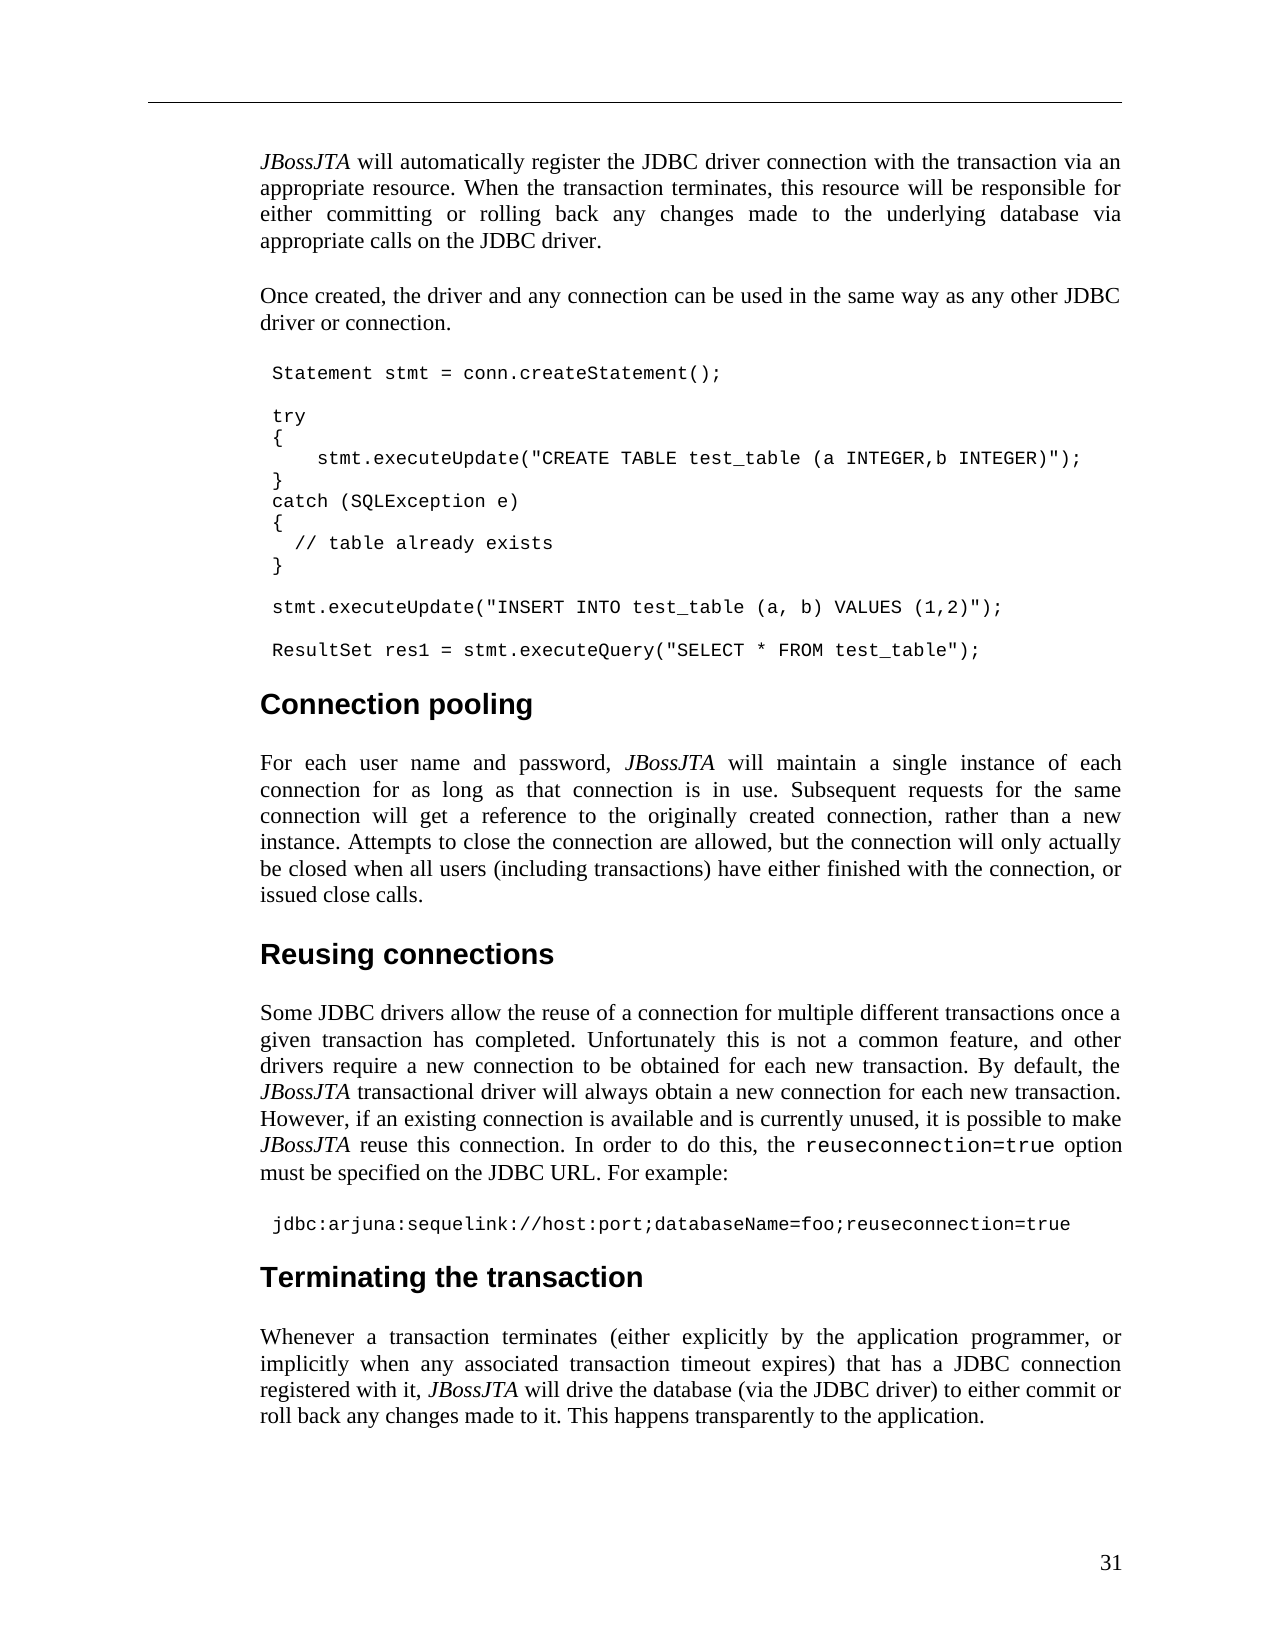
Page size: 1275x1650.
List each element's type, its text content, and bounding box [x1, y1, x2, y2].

text Statement stmt = conn.createStatement(); try { stmt.executeUpdate("CREATE TABLE test_table (a INTEGER,b INTEGER)"); } catch (SQLException e) { // table already exists } stmt.executeUpdate("INSERT INTO test_table (a, b) VALUES (1,2)"); ResultSet res1 = stmt.executeQuery("SELECT * FROM test_table"); [272, 364, 1122, 662]
subtitle Terminating the transaction [148, 1261, 1122, 1294]
subtitle Reusing connections [148, 937, 1122, 970]
text Whenever a transaction terminates (either explicitly by the application programmer, or implicitly when any associated transaction timeout expires) that has a JDBC connection registered with it, JBossJTA will drive the database (via the JDBC driver) to either commit or roll back any changes made to it. This happens transparently to the application. [260, 1323, 1122, 1429]
text Some JDBC drivers allow the reuse of a connection for multiple different transactions once a given transaction has completed. Unfortunately this is not a common feature, and other drivers require a new connection to be obtained for each new transaction. By default, the JBossJTA transactional driver will always obtain a new connection for each new transaction. However, if an existing connection is available and is currently unused, it is possible to make JBossJTA reuse this connection. In order to do this, the reuseconnection=true option must be specified on the JDBC URL. For example: [260, 999, 1122, 1185]
text JBossJTA will automatically register the JDBC driver connection with the transaction via an appropriate resource. When the transaction terminates, this resource will be responsible for either committing or rolling back any changes made to the underlying database via appropriate calls on the JDBC driver. [260, 148, 1122, 253]
text Once created, the driver and any connection can be used in the same way as any other JDBC driver or connection. [260, 282, 1122, 335]
text jdbc:arjuna:sequelink://host:port;databaseName=foo;reuseconnection=true [272, 1214, 1122, 1236]
text For each user name and password, JBossJTA will maintain a single instance of each connection for as long as that connection is in use. Subsequent requests for the same connection will get a reference to the originally created connection, rather than a new instance. Attempts to close the connection are allowed, but the connection will only actually be closed when all users (including transactions) have either finished with the connection, or issued close calls. [260, 749, 1122, 907]
subtitle Connection pooling [148, 687, 1122, 720]
